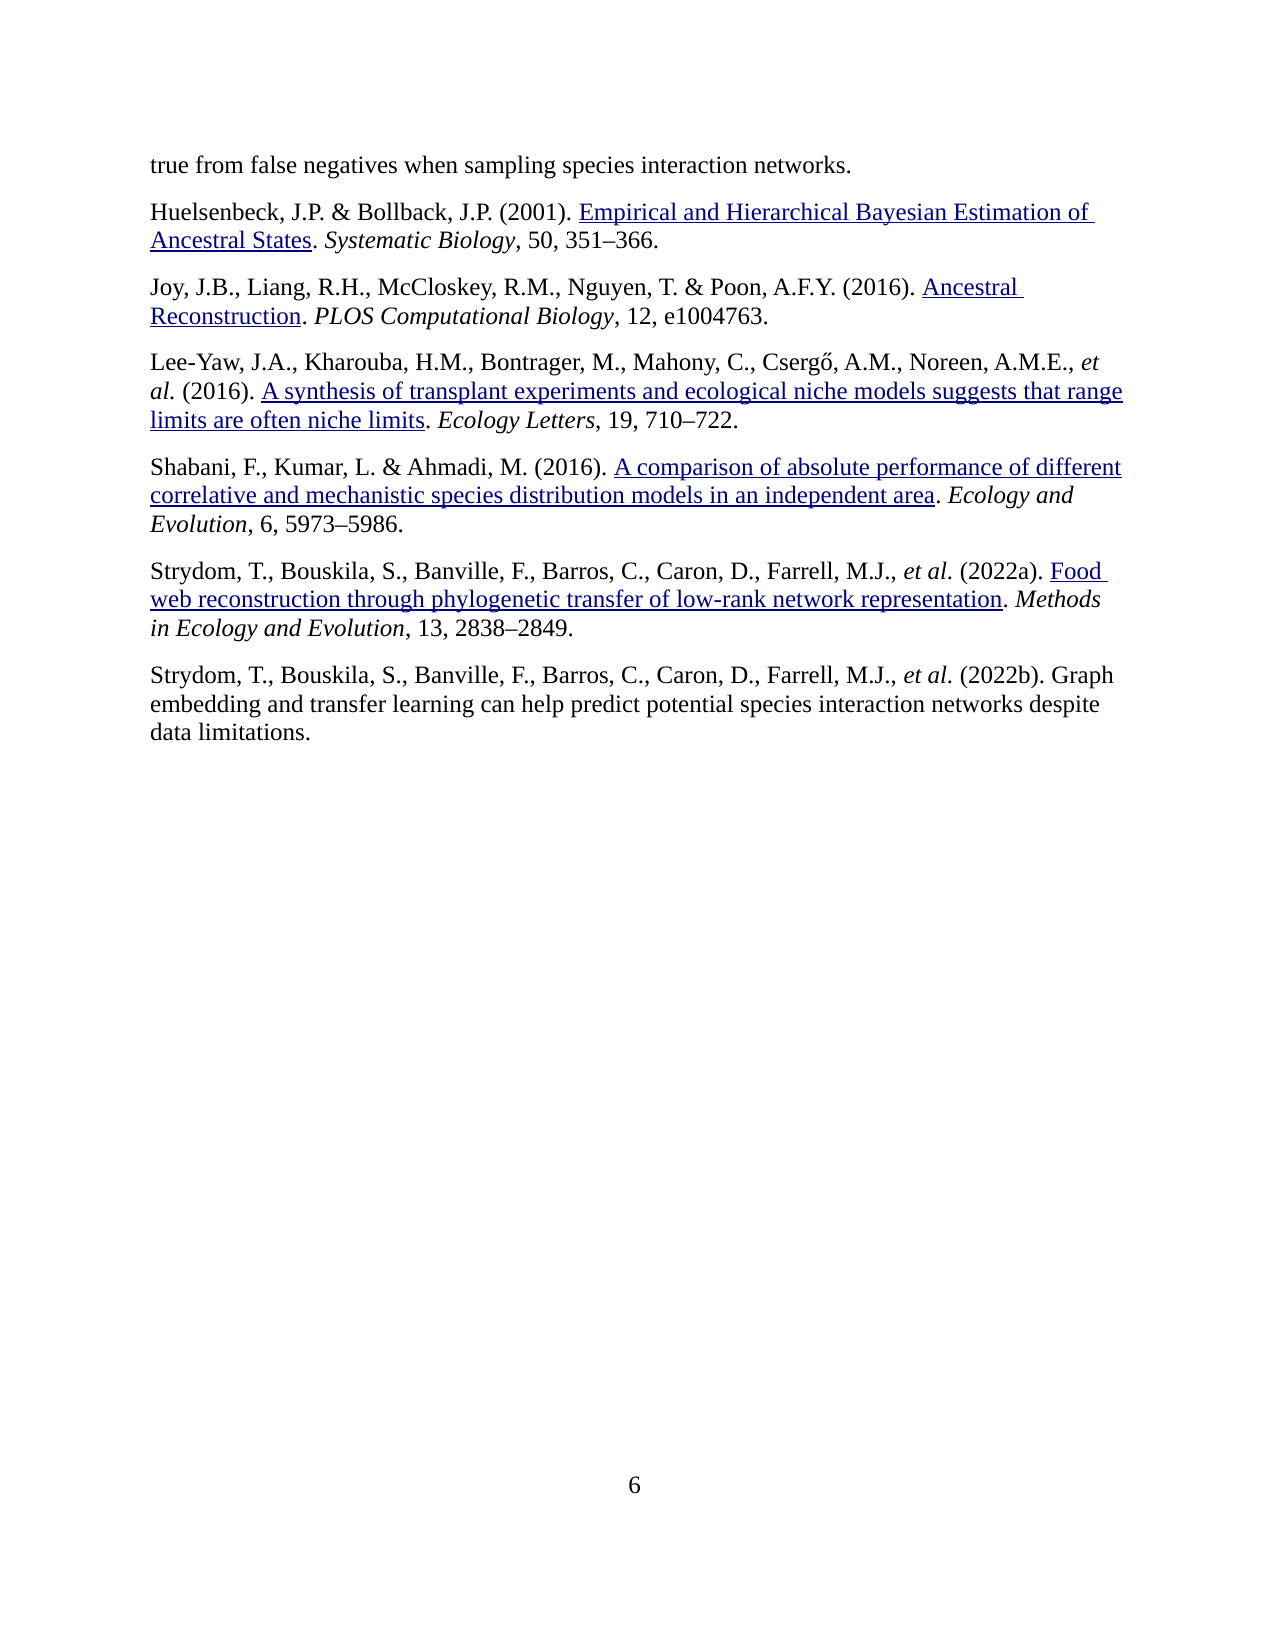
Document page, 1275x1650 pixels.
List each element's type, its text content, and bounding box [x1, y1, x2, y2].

text Strydom, T., Bouskila, S., Banville, F., Barros, C., Caron, D., Farrell, M.J., et al. (2022b). Graph embedding and transfer learning can help predict potential species interaction networks despite data limitations. [150, 660, 1125, 746]
text Joy, J.B., Liang, R.H., McCloskey, R.M., Nguyen, T. & Poon, A.F.Y. (2016). Ancestral Reconstruction. PLOS Computational Biology, 12, e1004763. [150, 272, 1125, 329]
text Strydom, T., Bouskila, S., Banville, F., Barros, C., Caron, D., Farrell, M.J., et al. (2022a). Food web reconstruction through phylogenetic transfer of low-rank network representation. Methods in Ecology and Evolution, 13, 2838–2849. [150, 556, 1125, 642]
text Huelsenbeck, J.P. & Bollback, J.P. (2001). Empirical and Hierarchical Bayesian Estimation of Ancestral States. Systematic Biology, 50, 351–366. [150, 197, 1125, 254]
text Shabani, F., Kumar, L. & Ahmadi, M. (2016). A comparison of absolute performance of different correlative and mechanistic species distribution models in an independent area. Ecology and Evolution, 6, 5973–5986. [150, 452, 1125, 538]
text Lee-Yaw, J.A., Kharouba, H.M., Bontrager, M., Mahony, C., Csergő, A.M., Noreen, A.M.E., et al. (2016). A synthesis of transplant experiments and ecological niche models suggests that range limits are often niche limits. Ecology Letters, 19, 710–722. [150, 347, 1125, 434]
text true from false negatives when sampling species interaction networks. [150, 150, 1125, 179]
